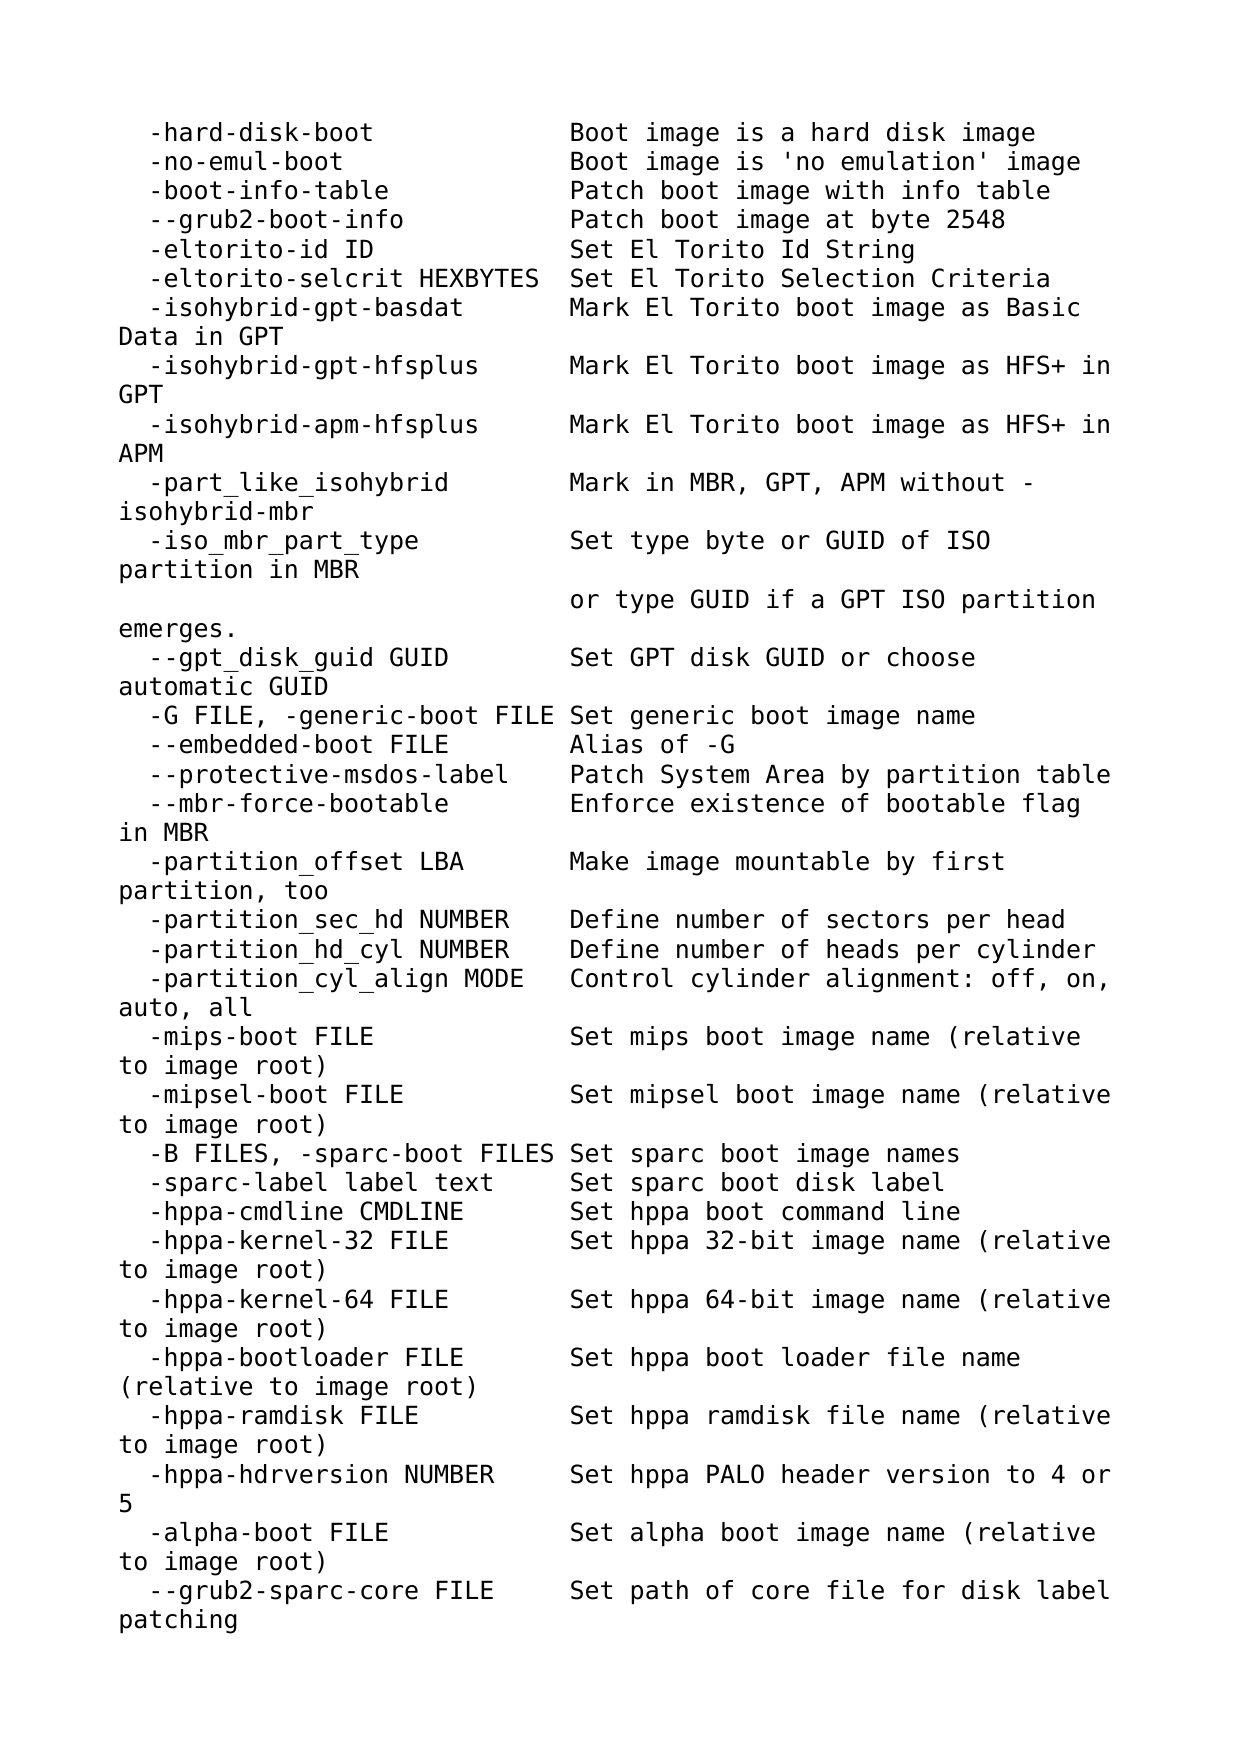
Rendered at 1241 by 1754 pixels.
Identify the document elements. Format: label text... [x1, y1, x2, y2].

text -hard-disk-boot Boot image is a hard disk image -no-emul-boot Boot image is 'no emulation' image -boot-info-table Patch boot image with info table --grub2-boot-info Patch boot image at byte 2548 -eltorito-id ID Set El Torito Id String -eltorito-selcrit HEXBYTES Set El Torito Selection Criteria -isohybrid-gpt-basdat Mark El Torito boot image as Basic Data in GPT -isohybrid-gpt-hfsplus Mark El Torito boot image as HFS+ in GPT -isohybrid-apm-hfsplus Mark El Torito boot image as HFS+ in APM -part_like_isohybrid Mark in MBR, GPT, APM without -isohybrid-mbr -iso_mbr_part_type Set type byte or GUID of ISO partition in MBR or type GUID if a GPT ISO partition emerges. --gpt_disk_guid GUID Set GPT disk GUID or choose automatic GUID -G FILE, -generic-boot FILE Set generic boot image name --embedded-boot FILE Alias of -G --protective-msdos-label Patch System Area by partition table --mbr-force-bootable Enforce existence of bootable flag in MBR -partition_offset LBA Make image mountable by first partition, too -partition_sec_hd NUMBER Define number of sectors per head -partition_hd_cyl NUMBER Define number of heads per cylinder -partition_cyl_align MODE Control cylinder alignment: off, on, auto, all -mips-boot FILE Set mips boot image name (relative to image root) -mipsel-boot FILE Set mipsel boot image name (relative to image root) -B FILES, -sparc-boot FILES Set sparc boot image names -sparc-label label text Set sparc boot disk label -hppa-cmdline CMDLINE Set hppa boot command line -hppa-kernel-32 FILE Set hppa 32-bit image name (relative to image root) -hppa-kernel-64 FILE Set hppa 64-bit image name (relative to image root) -hppa-bootloader FILE Set hppa boot loader file name (relative to image root) -hppa-ramdisk FILE Set hppa ramdisk file name (relative to image root) -hppa-hdrversion NUMBER Set hppa PALO header version to 4 or 5 -alpha-boot FILE Set alpha boot image name (relative to image root) --grub2-sparc-core FILE Set path of core file for disk label patching [118, 118, 1122, 1635]
